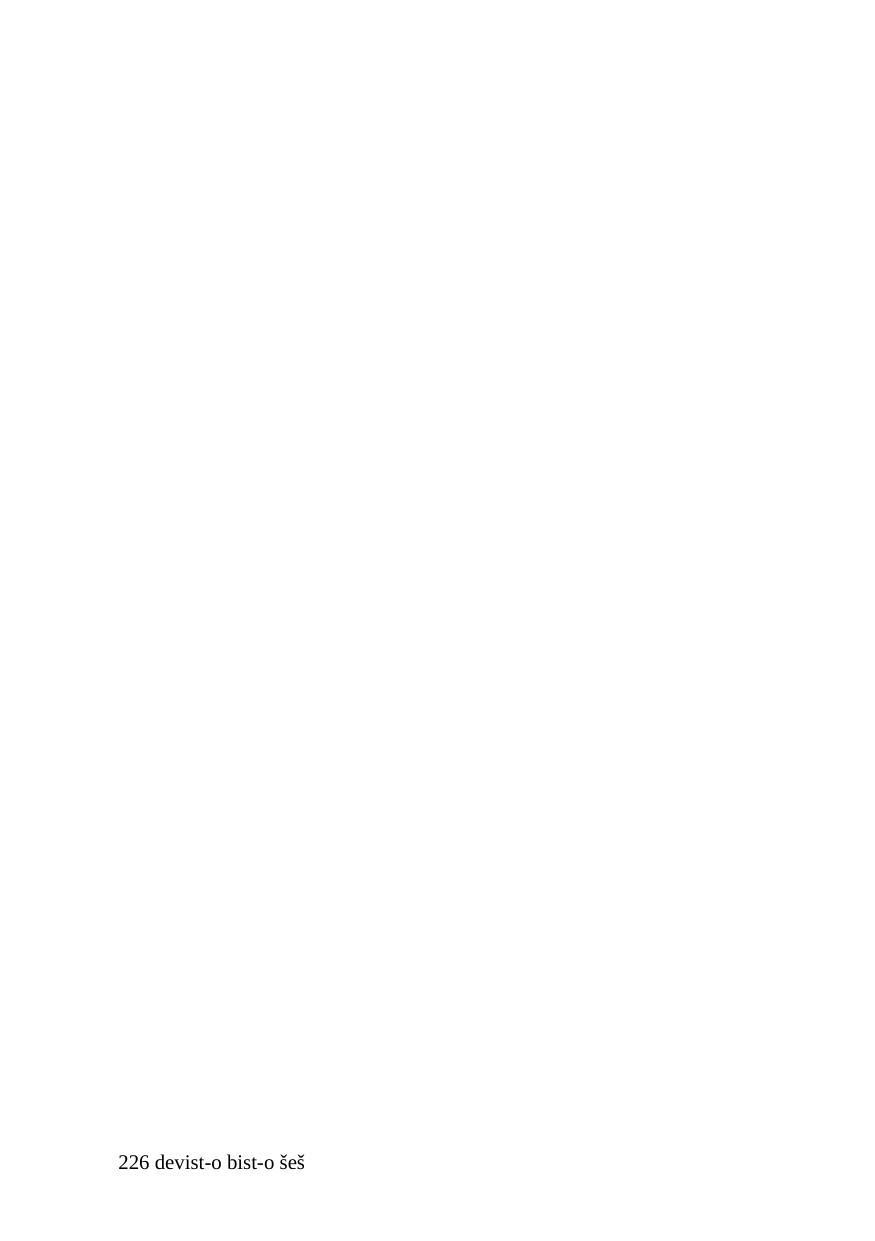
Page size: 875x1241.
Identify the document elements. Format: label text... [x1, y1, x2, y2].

text 226 devist-o bist-o šeš [118, 1150, 756, 1174]
